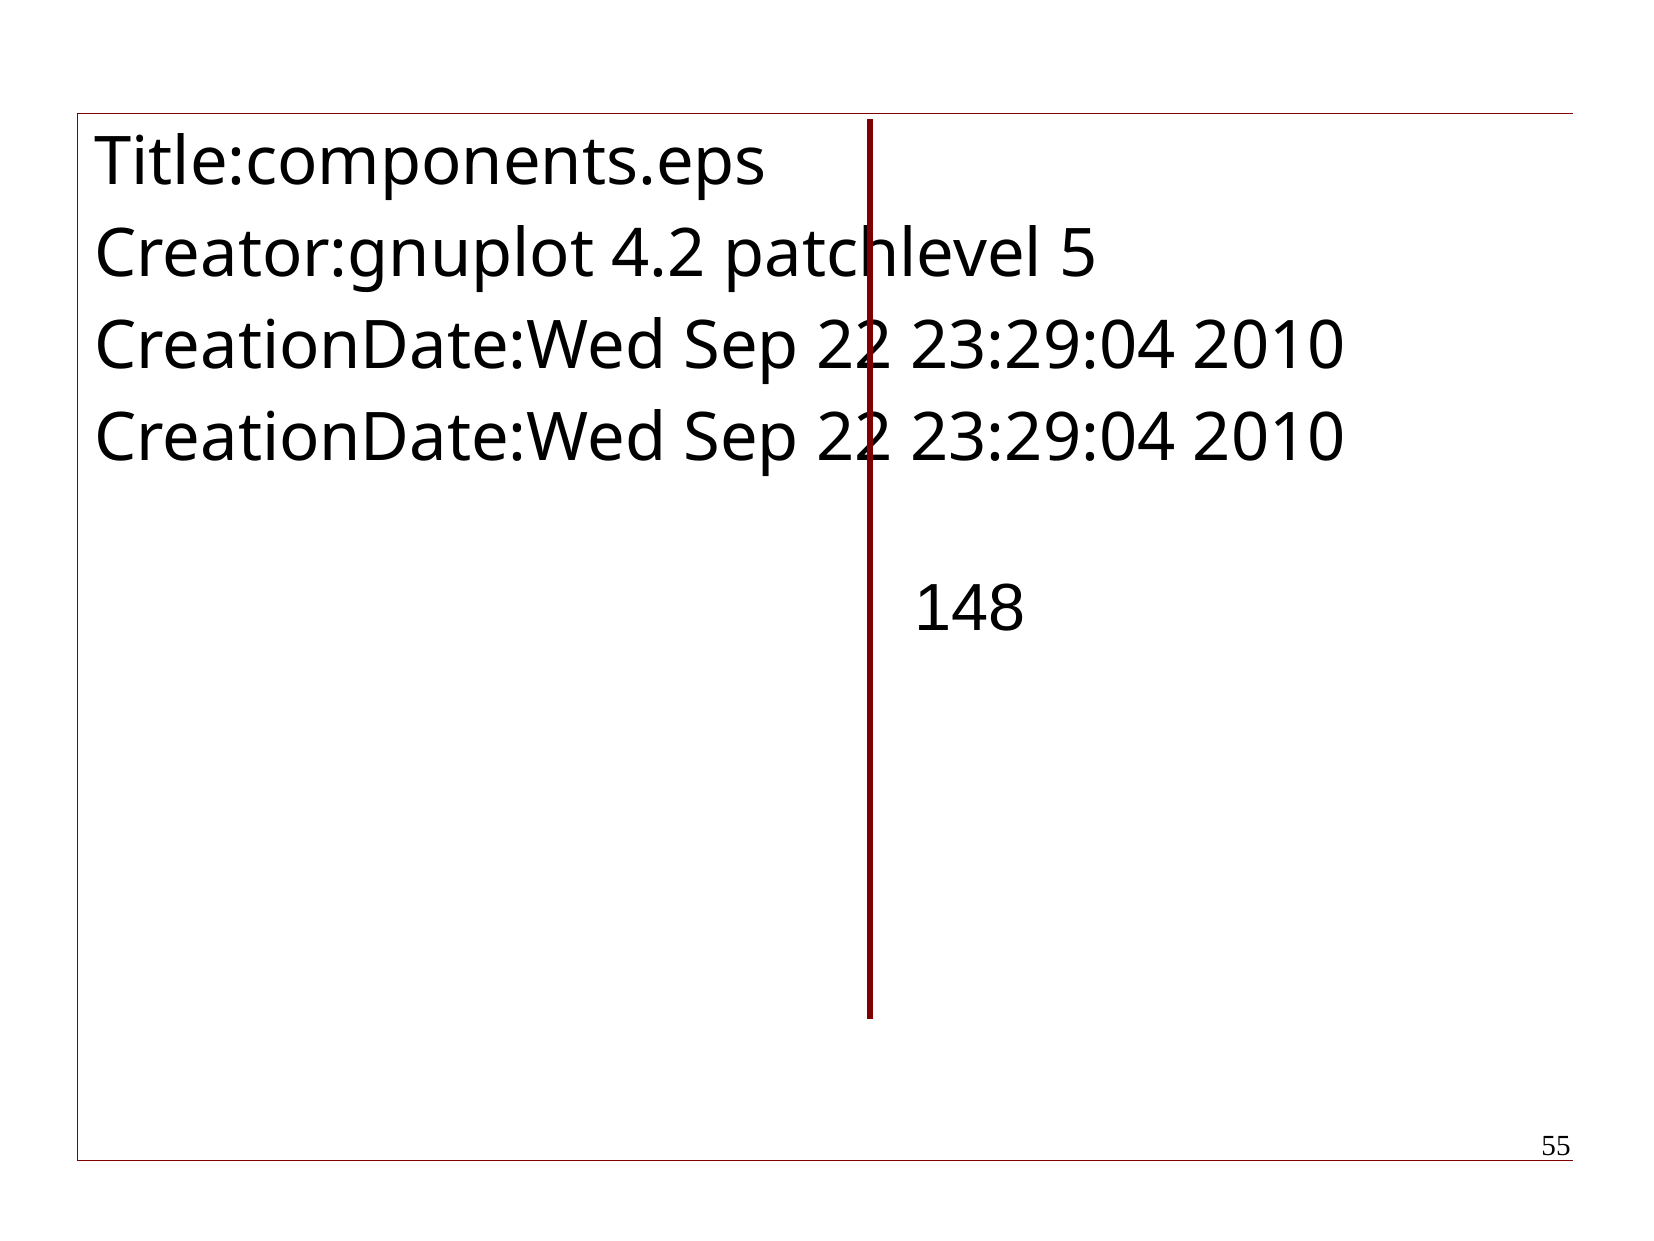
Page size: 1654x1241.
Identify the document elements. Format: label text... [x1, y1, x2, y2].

picture [72, 108, 1573, 1161]
text_box 148 [900, 562, 1088, 653]
